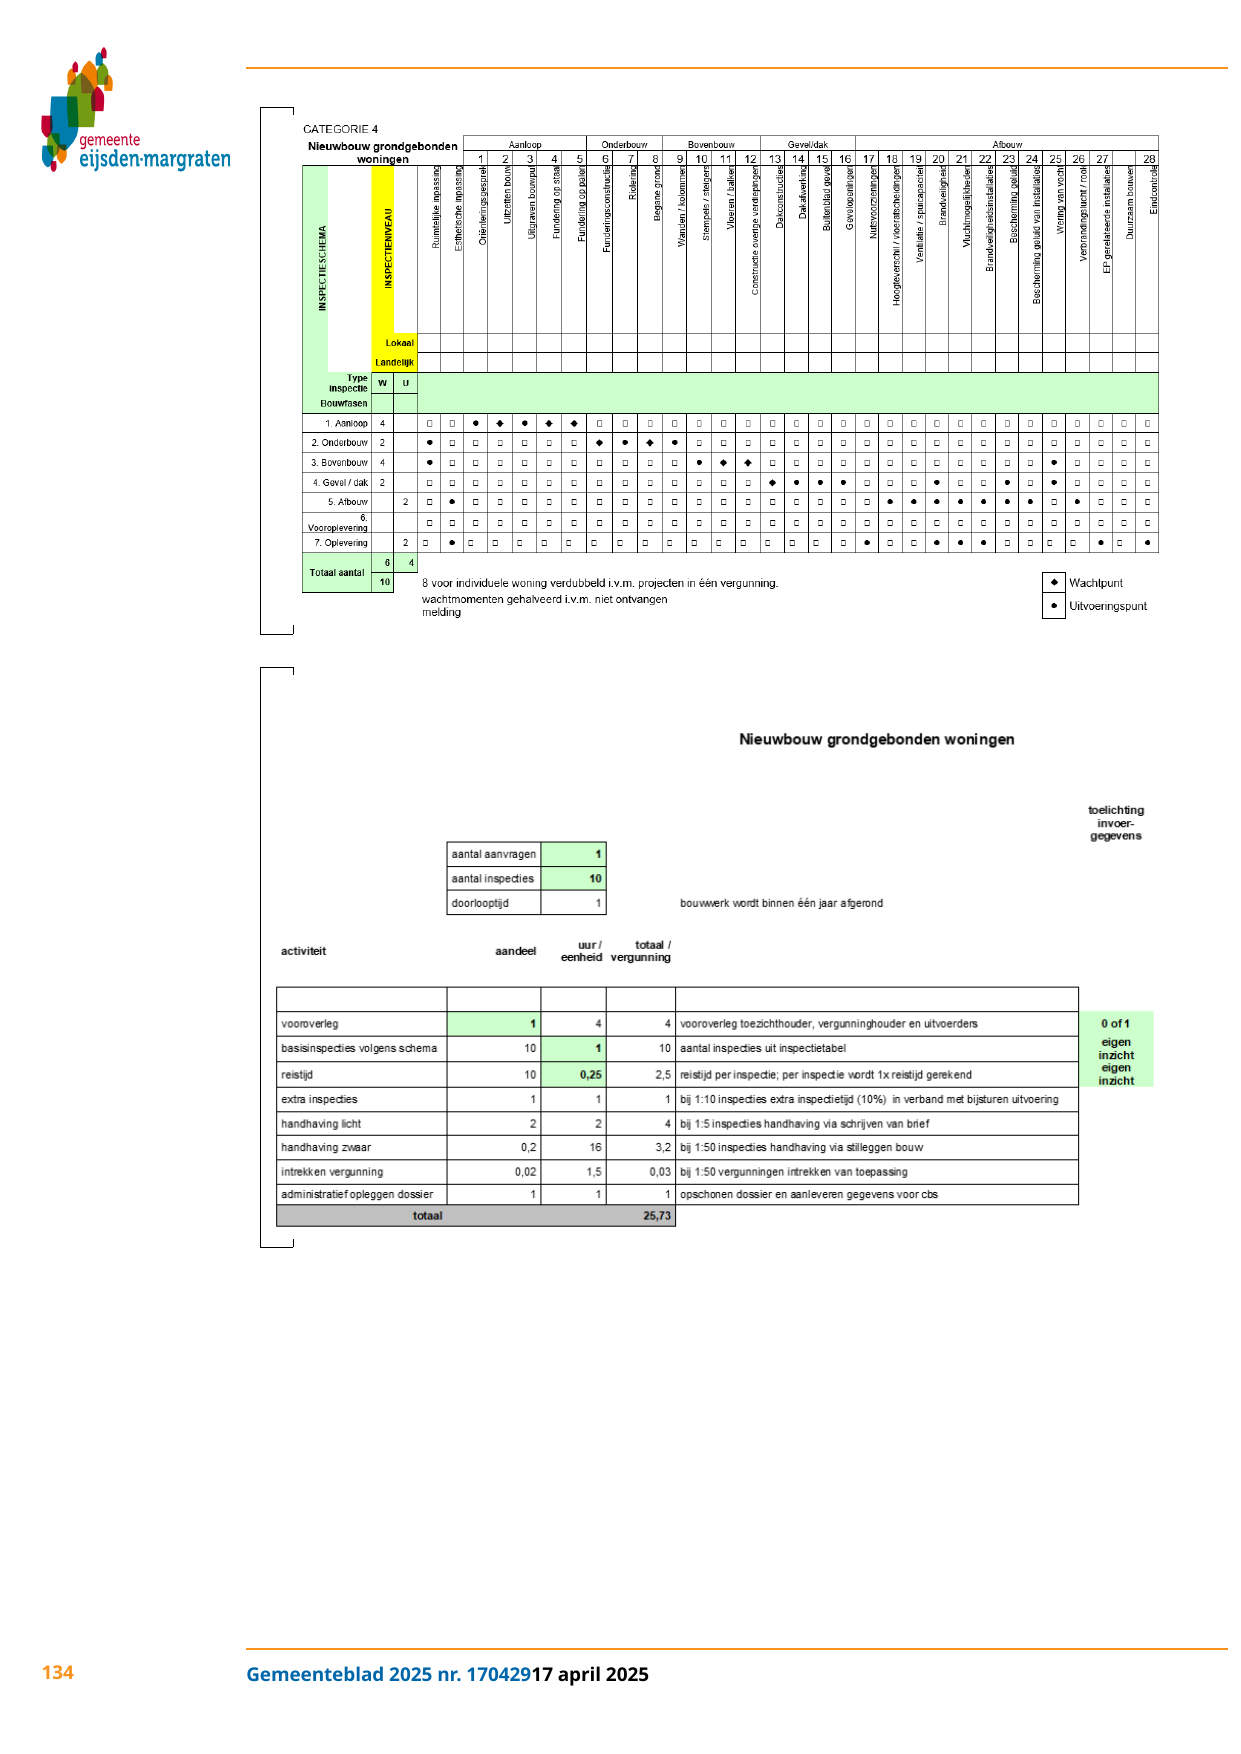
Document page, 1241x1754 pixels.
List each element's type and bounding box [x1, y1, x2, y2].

picture [41, 47, 231, 172]
picture [268, 675, 1173, 1239]
picture [268, 115, 1173, 625]
